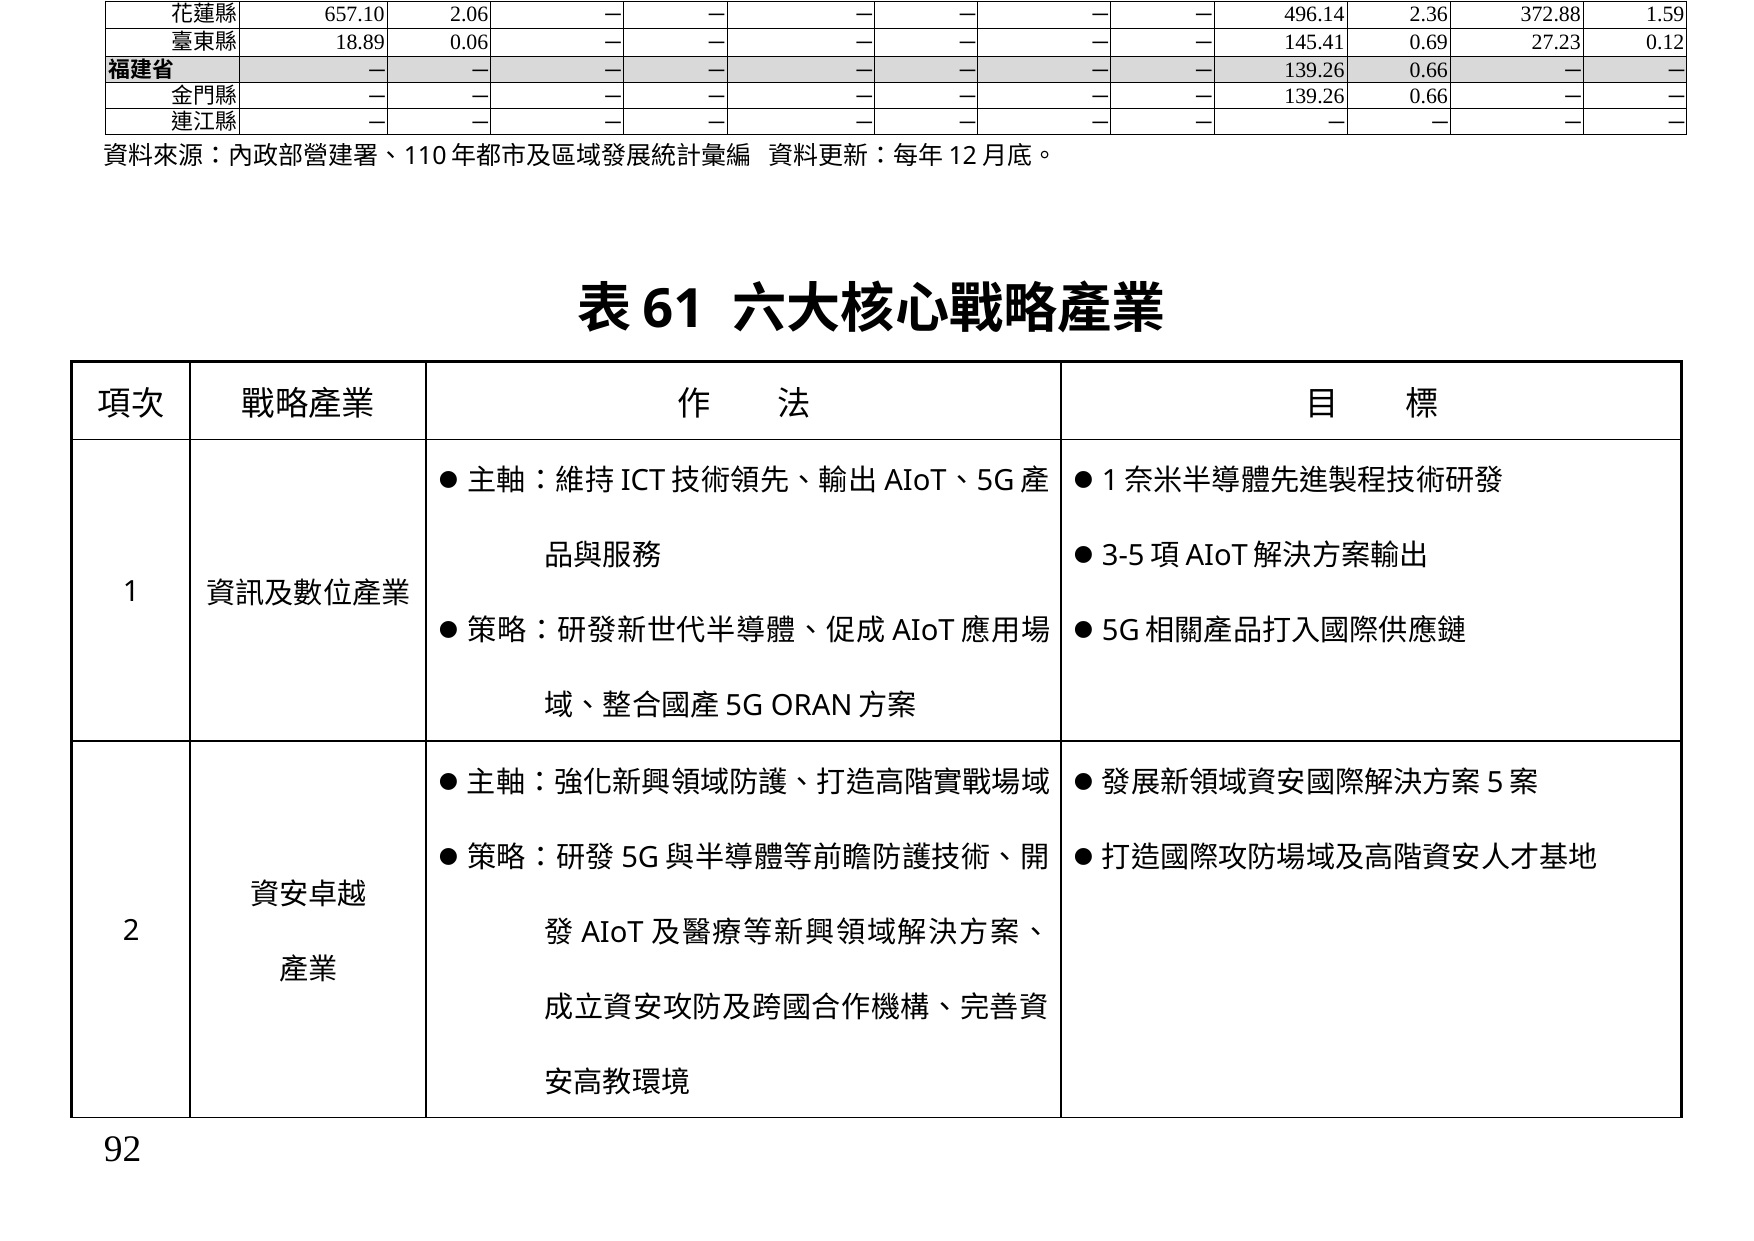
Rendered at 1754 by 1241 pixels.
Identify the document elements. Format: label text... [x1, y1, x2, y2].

table_cell ─ [978, 109, 1110, 134]
table_cell ─ [624, 29, 727, 56]
table_cell ─ [875, 109, 977, 134]
table_cell 0.69 [1348, 29, 1450, 56]
text 資料來源：內政部營建署、110年都市及區域發展統計彙編 資料更新：每年12月底。 [103, 135, 1639, 173]
table_cell 0.66 [1348, 57, 1450, 82]
table_cell ─ [1111, 57, 1214, 82]
table_cell ─ [1584, 109, 1686, 134]
table_cell 1奈米半導體先進製程技術研發 3-5項AIoT解決方案輸出 5G相關產品打入國際供應鏈 [1062, 440, 1680, 740]
table_cell ─ [728, 57, 874, 82]
table_cell ─ [240, 83, 387, 108]
table_cell ─ [388, 109, 490, 134]
table_cell 臺東縣 [106, 29, 239, 56]
table_cell ─ [875, 83, 977, 108]
table_cell ─ [388, 83, 490, 108]
table_cell 0.66 [1348, 83, 1450, 108]
table_cell 2.36 [1348, 2, 1450, 28]
table_cell ─ [624, 57, 727, 82]
table_cell ─ [875, 57, 977, 82]
table_cell 657.10 [240, 2, 387, 28]
table_cell ─ [1451, 57, 1583, 82]
table_cell ─ [491, 109, 623, 134]
table_cell ─ [875, 29, 977, 56]
table_cell ─ [978, 83, 1110, 108]
table_cell 資訊及數位產業 [191, 440, 425, 740]
table_cell 0.06 [388, 29, 490, 56]
table_cell ─ [491, 2, 623, 28]
table_cell ─ [1111, 109, 1214, 134]
table_cell ─ [240, 57, 387, 82]
table_header 目 標 [1062, 363, 1680, 439]
table_cell 139.26 [1215, 57, 1347, 82]
table_cell ─ [624, 109, 727, 134]
table_cell 27.23 [1451, 29, 1583, 56]
table_header 戰略產業 [191, 363, 425, 439]
table_cell ─ [1348, 109, 1450, 134]
table_cell ─ [491, 29, 623, 56]
table_cell ─ [1451, 83, 1583, 108]
table_cell 發展新領域資安國際解決方案5案 打造國際攻防場域及高階資安人才基地 [1062, 742, 1680, 1117]
table_cell 金門縣 [106, 83, 239, 108]
table_cell 2 [73, 742, 189, 1117]
table_cell 資安卓越 產業 [191, 742, 425, 1117]
table_cell ─ [1584, 83, 1686, 108]
subtitle 表61 六大核心戰略產業 [103, 248, 1639, 360]
table_cell ─ [728, 2, 874, 28]
table_cell ─ [728, 109, 874, 134]
table_cell 496.14 [1215, 2, 1347, 28]
table_cell 372.88 [1451, 2, 1583, 28]
table_cell ─ [728, 29, 874, 56]
table_cell ─ [491, 83, 623, 108]
table_cell 主軸：強化新興領域防護、打造高階實戰場域 策略：研發5G與半導體等前瞻防護技術、開發AIoT及醫療等新興領域解決方案、成立資安攻防及跨國合作機構、完善資安高教環境 [427, 742, 1060, 1117]
table_cell 2.06 [388, 2, 490, 28]
table_cell 0.12 [1584, 29, 1686, 56]
table_cell 145.41 [1215, 29, 1347, 56]
table_cell 主軸：維持ICT技術領先、輸出AIoT、5G產品與服務 策略：研發新世代半導體、促成AIoT應用場域、整合國產5G ORAN方案 [427, 440, 1060, 740]
table_header 項次 [73, 363, 189, 439]
table_cell ─ [240, 109, 387, 134]
table_cell ─ [388, 57, 490, 82]
table_cell ─ [1584, 57, 1686, 82]
table_cell 連江縣 [106, 109, 239, 134]
table_cell 1 [73, 440, 189, 740]
table_cell 18.89 [240, 29, 387, 56]
table_cell ─ [978, 29, 1110, 56]
table_cell ─ [1215, 109, 1347, 134]
table_cell 1.59 [1584, 2, 1686, 28]
table_cell 花蓮縣 [106, 2, 239, 28]
table_cell ─ [491, 57, 623, 82]
table_cell ─ [624, 83, 727, 108]
table_cell ─ [1111, 83, 1214, 108]
table_cell ─ [1451, 109, 1583, 134]
table_cell ─ [978, 57, 1110, 82]
table_cell ─ [728, 83, 874, 108]
table_cell ─ [1111, 29, 1214, 56]
table_header 作 法 [427, 363, 1060, 439]
table_cell ─ [624, 2, 727, 28]
table_cell 福建省 [106, 57, 239, 82]
table_cell 139.26 [1215, 83, 1347, 108]
table_cell ─ [1111, 2, 1214, 28]
table_cell ─ [875, 2, 977, 28]
table_cell ─ [978, 2, 1110, 28]
